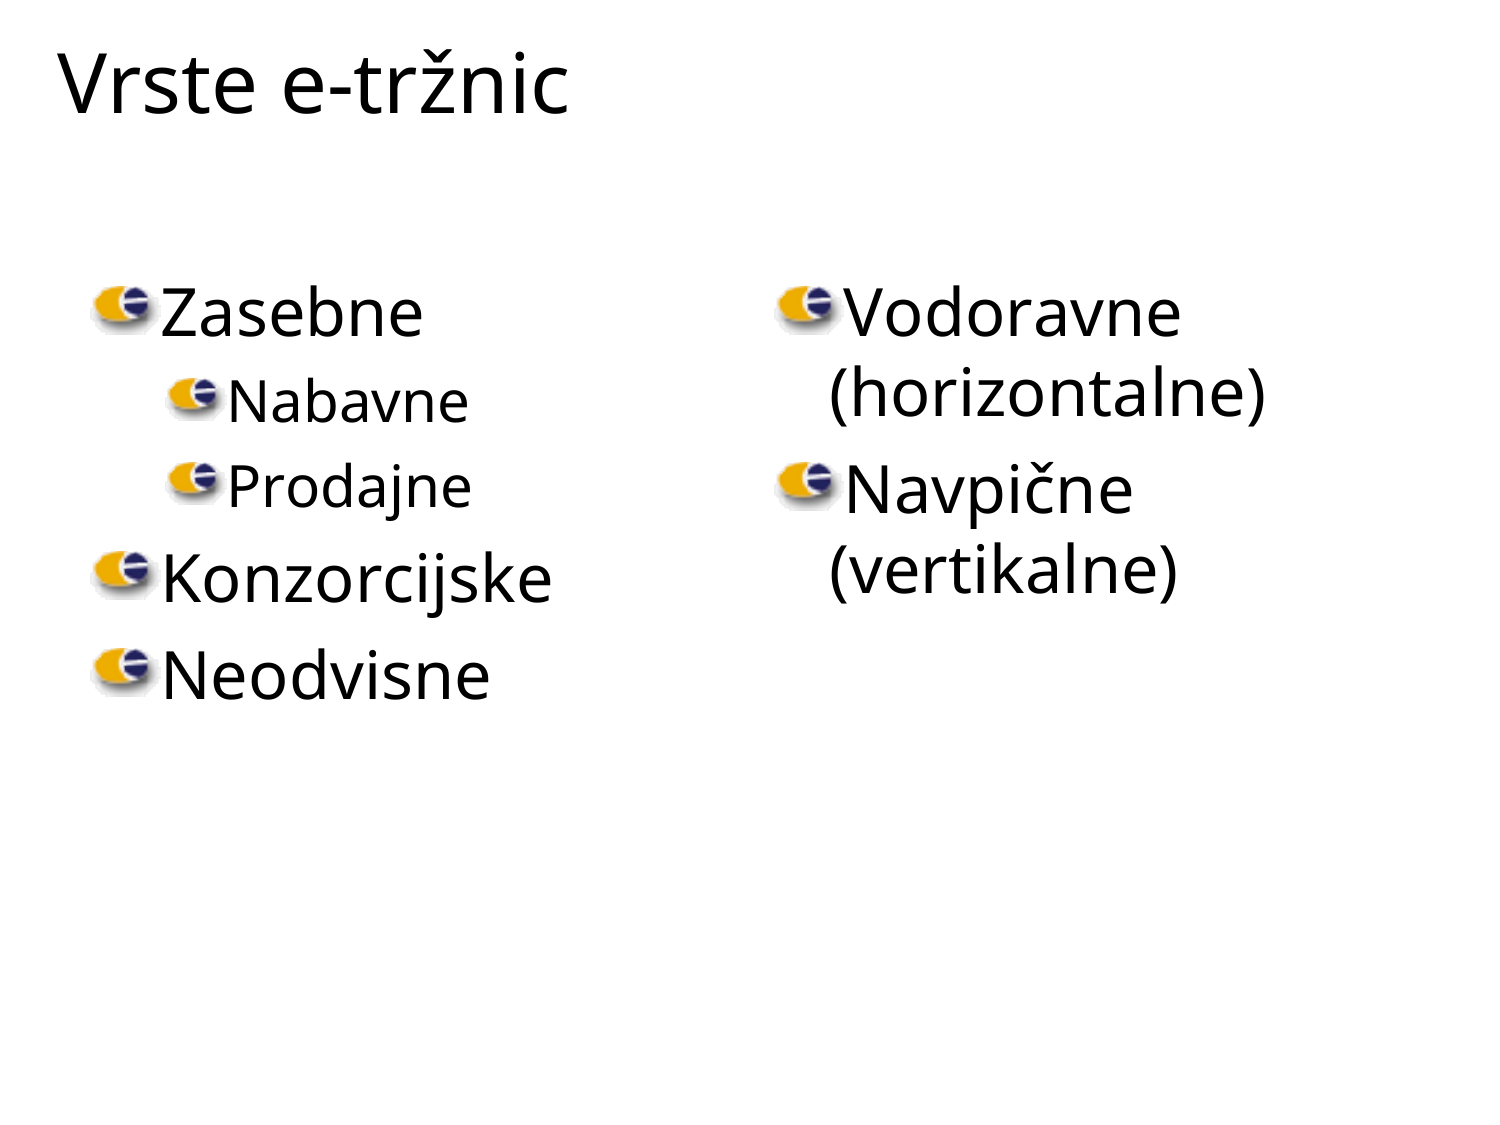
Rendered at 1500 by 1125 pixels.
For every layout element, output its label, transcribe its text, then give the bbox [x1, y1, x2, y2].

list Vodoravne (horizontalne) Navpične (vertikalne) [758, 262, 1417, 994]
title Vrste e-tržnic [42, 22, 1466, 138]
list Zasebne Nabavne Prodajne Konzorcijske Neodvisne [75, 262, 734, 994]
